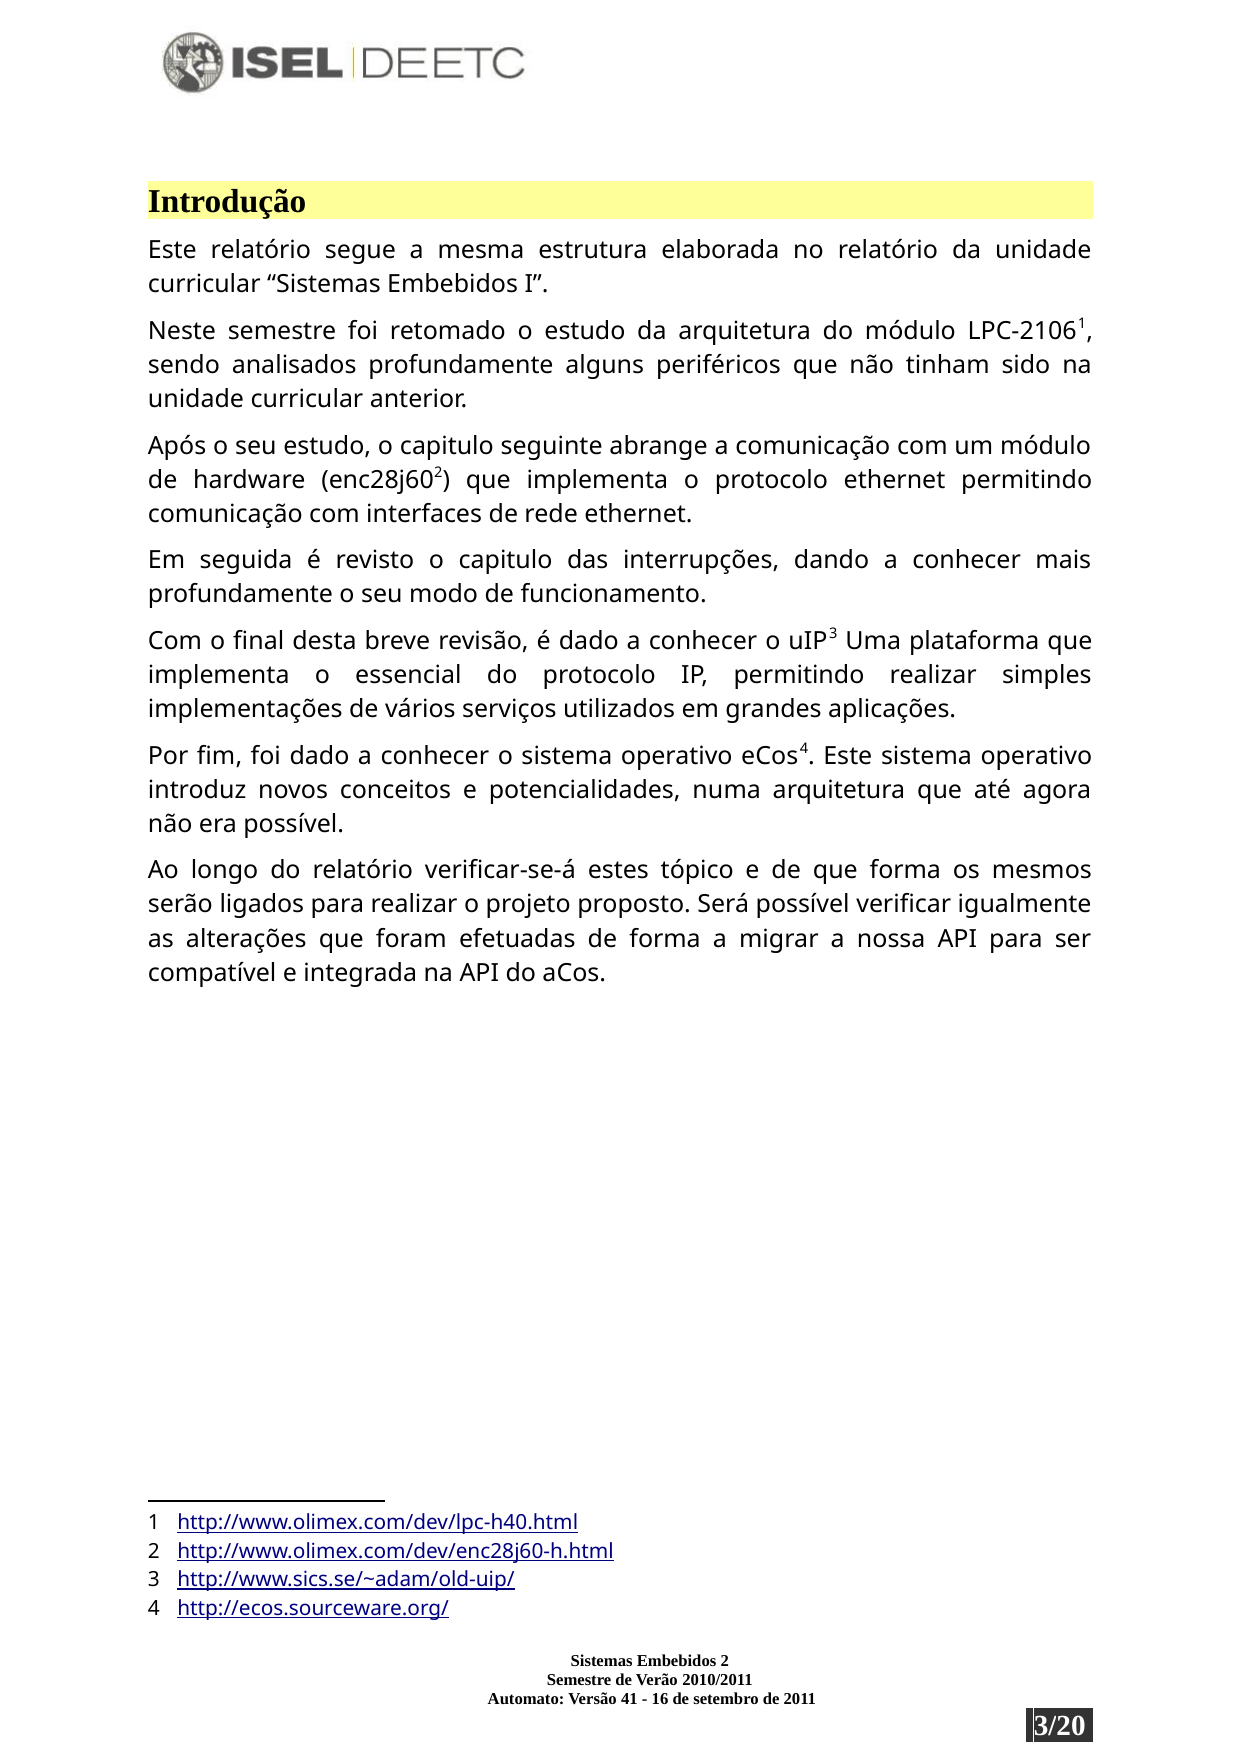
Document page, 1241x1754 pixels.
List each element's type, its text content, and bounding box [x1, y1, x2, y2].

text Em seguida é revisto o capitulo das interrupções, dando a conhecer mais profundamente o seu modo de funcionamento. [148, 542, 1093, 610]
text Após o seu estudo, o capitulo seguinte abrange a comunicação com um módulo de hardware (enc28j60) que implementa o protocolo ethernet permitindo comunicação com interfaces de rede ethernet. [148, 427, 1093, 529]
text Por fim, foi dado a conhecer o sistema operativo eCos. Este sistema operativo introduz novos conceitos e potencialidades, numa arquitetura que até agora não era possível. [148, 737, 1093, 839]
text http://www.sics.se/~adam/old-uip/ [148, 1564, 1093, 1593]
text Neste semestre foi retomado o estudo da arquitetura do módulo LPC-2106, sendo analisados profundamente alguns periféricos que não tinham sido na unidade curricular anterior. [148, 313, 1093, 415]
text http://www.olimex.com/dev/enc28j60-h.html [148, 1536, 1093, 1564]
text http://ecos.sourceware.org/ [148, 1593, 1093, 1621]
picture [153, 17, 555, 118]
text Ao longo do relatório verificar-se-á estes tópico e de que forma os mesmos serão ligados para realizar o projeto proposto. Será possível verificar igualmente as alterações que foram efetuadas de forma a migrar a nossa API para ser compatível e integrada na API do aCos. [148, 852, 1093, 988]
text Com o final desta breve revisão, é dado a conhecer o uIP Uma plataforma que implementa o essencial do protocolo IP, permitindo realizar simples implementações de vários serviços utilizados em grandes aplicações. [148, 623, 1093, 725]
text Este relatório segue a mesma estrutura elaborada no relatório da unidade curricular “Sistemas Embebidos I”. [148, 232, 1093, 300]
subtitle Introdução [148, 181, 1093, 219]
text http://www.olimex.com/dev/lpc-h40.html [148, 1507, 1093, 1536]
